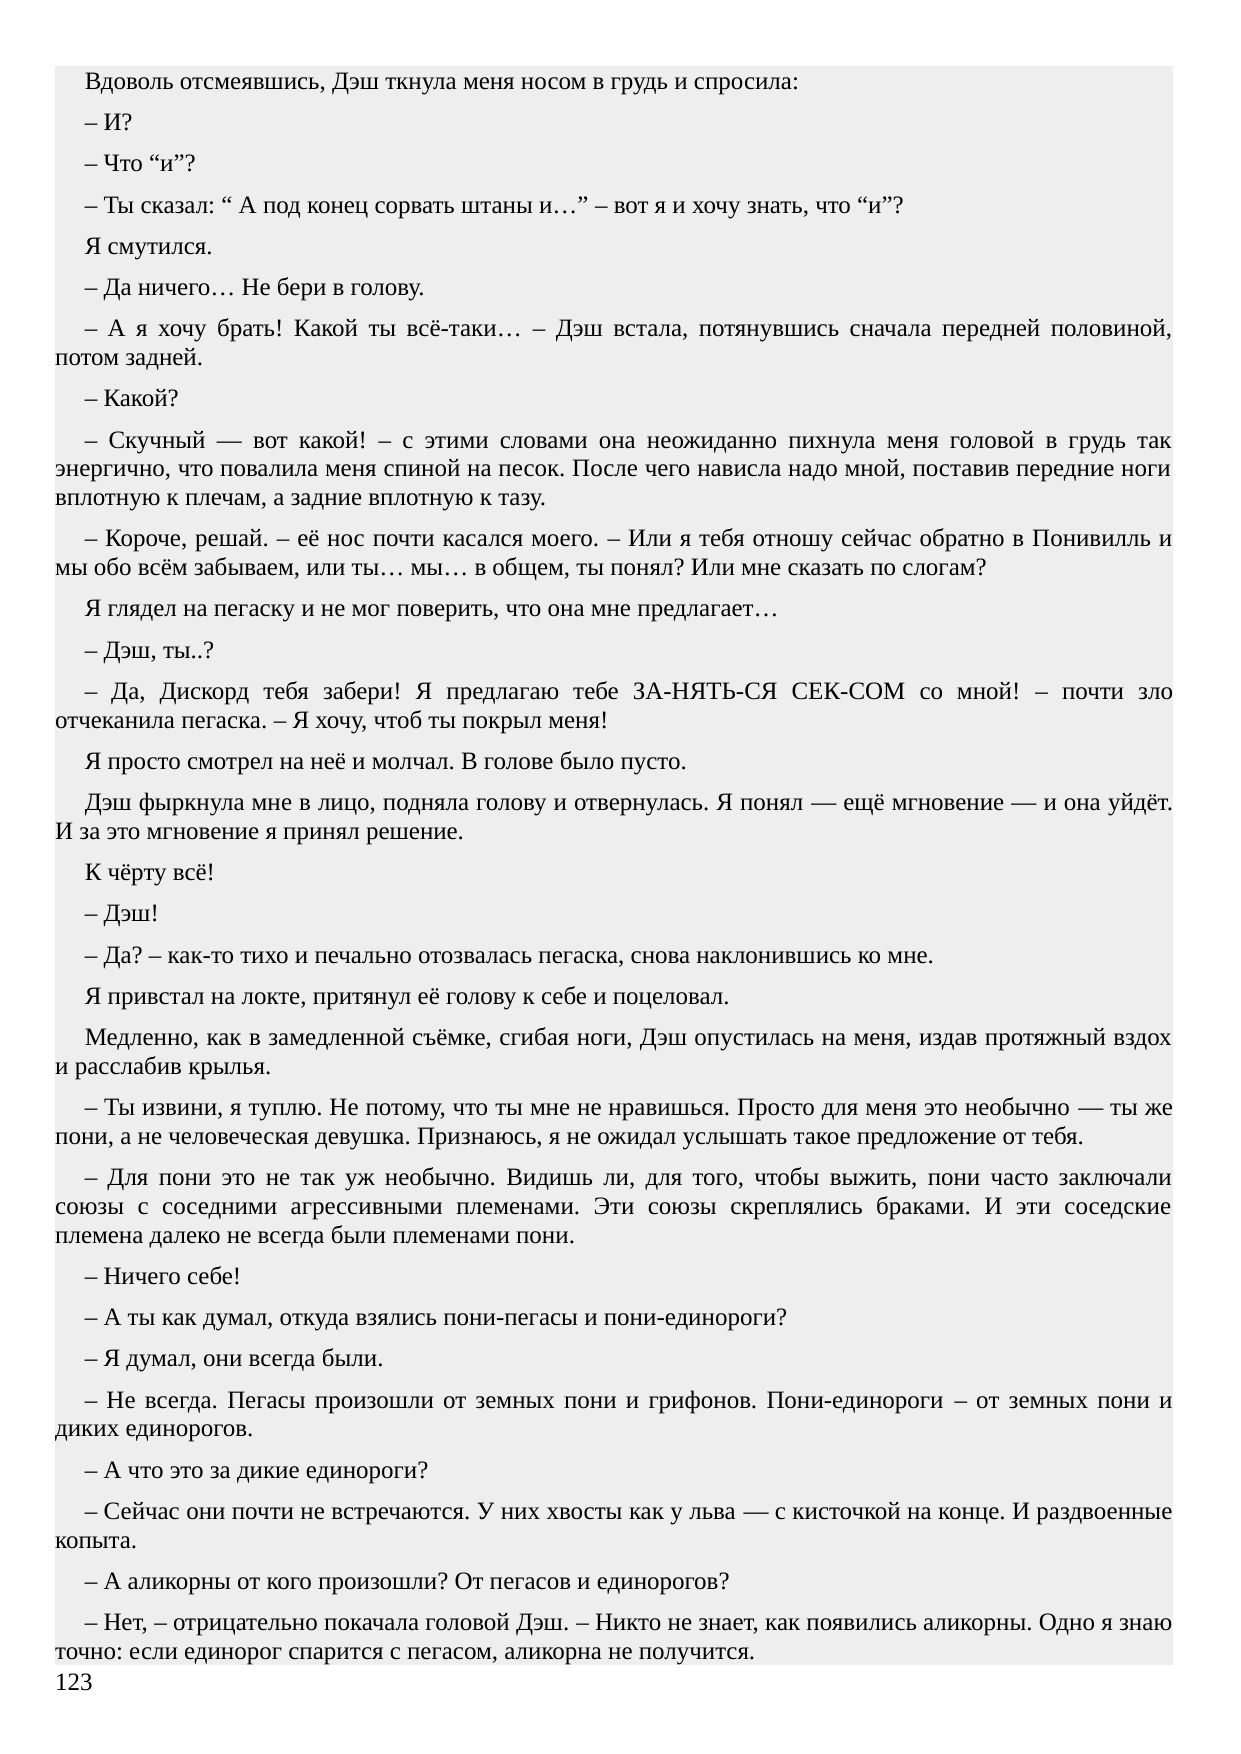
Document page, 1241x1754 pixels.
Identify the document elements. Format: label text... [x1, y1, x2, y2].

text – И? [55, 107, 1173, 136]
text – Ты сказал: “ А под конец сорвать штаны и…” – вот я и хочу знать, что “и”? [55, 190, 1173, 218]
text Я глядел на пегаску и не мог поверить, что она мне предлагает… [55, 593, 1173, 622]
text Дэш фыркнула мне в лицо, подняла голову и отвернулась. Я понял — ещё мгновение — и она уйдёт. И за это мгновение я принял решение. [55, 787, 1173, 845]
text – Ты извини, я туплю. Не потому, что ты мне не нравишься. Просто для меня это необычно — ты же пони, а не человеческая девушка. Признаюсь, я не ожидал услышать такое предложение от тебя. [55, 1092, 1173, 1150]
text – Для пони это не так уж необычно. Видишь ли, для того, чтобы выжить, пони часто заключали союзы с соседними агрессивными племенами. Эти союзы скреплялись браками. И эти соседские племена далеко не всегда были племенами пони. [55, 1162, 1173, 1248]
text – Сейчас они почти не встречаются. У них хвосты как у льва — с кисточкой на конце. И раздвоенные копыта. [55, 1496, 1173, 1553]
text – Ничего себе! [55, 1261, 1173, 1290]
text Я просто смотрел на неё и молчал. В голове было пусто. [55, 746, 1173, 775]
text – Короче, решай. – её нос почти касался моего. – Или я тебя отношу сейчас обратно в Понивилль и мы обо всём забываем, или ты… мы… в общем, ты понял? Или мне сказать по слогам? [55, 523, 1173, 581]
text – Дэш, ты..? [55, 635, 1173, 663]
text Я привстал на локте, притянул её голову к себе и поцеловал. [55, 981, 1173, 1010]
text – А я хочу брать! Какой ты всё-таки… – Дэш встала, потянувшись сначала передней половиной, потом задней. [55, 313, 1173, 371]
text – Да? – как-то тихо и печально отозвалась пегаска, снова наклонившись ко мне. [55, 940, 1173, 968]
text – А аликорны от кого произошли? От пегасов и единорогов? [55, 1566, 1173, 1595]
text Вдоволь отсмеявшись, Дэш ткнула меня носом в грудь и спросила: [55, 66, 1173, 95]
text – Нет, – отрицательно покачала головой Дэш. – Никто не знает, как появились аликорны. Одно я знаю точно: если единорог спарится с пегасом, аликорна не получится. [55, 1607, 1173, 1665]
text – Что “и”? [55, 148, 1173, 177]
text К чёрту всё! [55, 857, 1173, 886]
text – Скучный — вот какой! – с этими словами она неожиданно пихнула меня головой в грудь так энергично, что повалила меня спиной на песок. После чего нависла надо мной, поставив передние ноги вплотную к плечам, а задние вплотную к тазу. [55, 425, 1173, 511]
text – А ты как думал, откуда взялись пони-пегасы и пони-единороги? [55, 1302, 1173, 1331]
text Я смутился. [55, 231, 1173, 260]
text – Я думал, они всегда были. [55, 1343, 1173, 1372]
text – Дэш! [55, 898, 1173, 927]
text – Какой? [55, 383, 1173, 412]
text Медленно, как в замедленной съёмке, сгибая ноги, Дэш опустилась на меня, издав протяжный вздох и расслабив крылья. [55, 1022, 1173, 1080]
text – Не всегда. Пегасы произошли от земных пони и грифонов. Пони-единороги – от земных пони и диких единорогов. [55, 1385, 1173, 1442]
text – Да, Дискорд тебя забери! Я предлагаю тебе ЗА-НЯТЬ-СЯ СЕК-СОМ со мной! – почти зло отчеканила пегаска. – Я хочу, чтоб ты покрыл меня! [55, 676, 1173, 733]
text – Да ничего… Не бери в голову. [55, 272, 1173, 301]
text – А что это за дикие единороги? [55, 1455, 1173, 1483]
